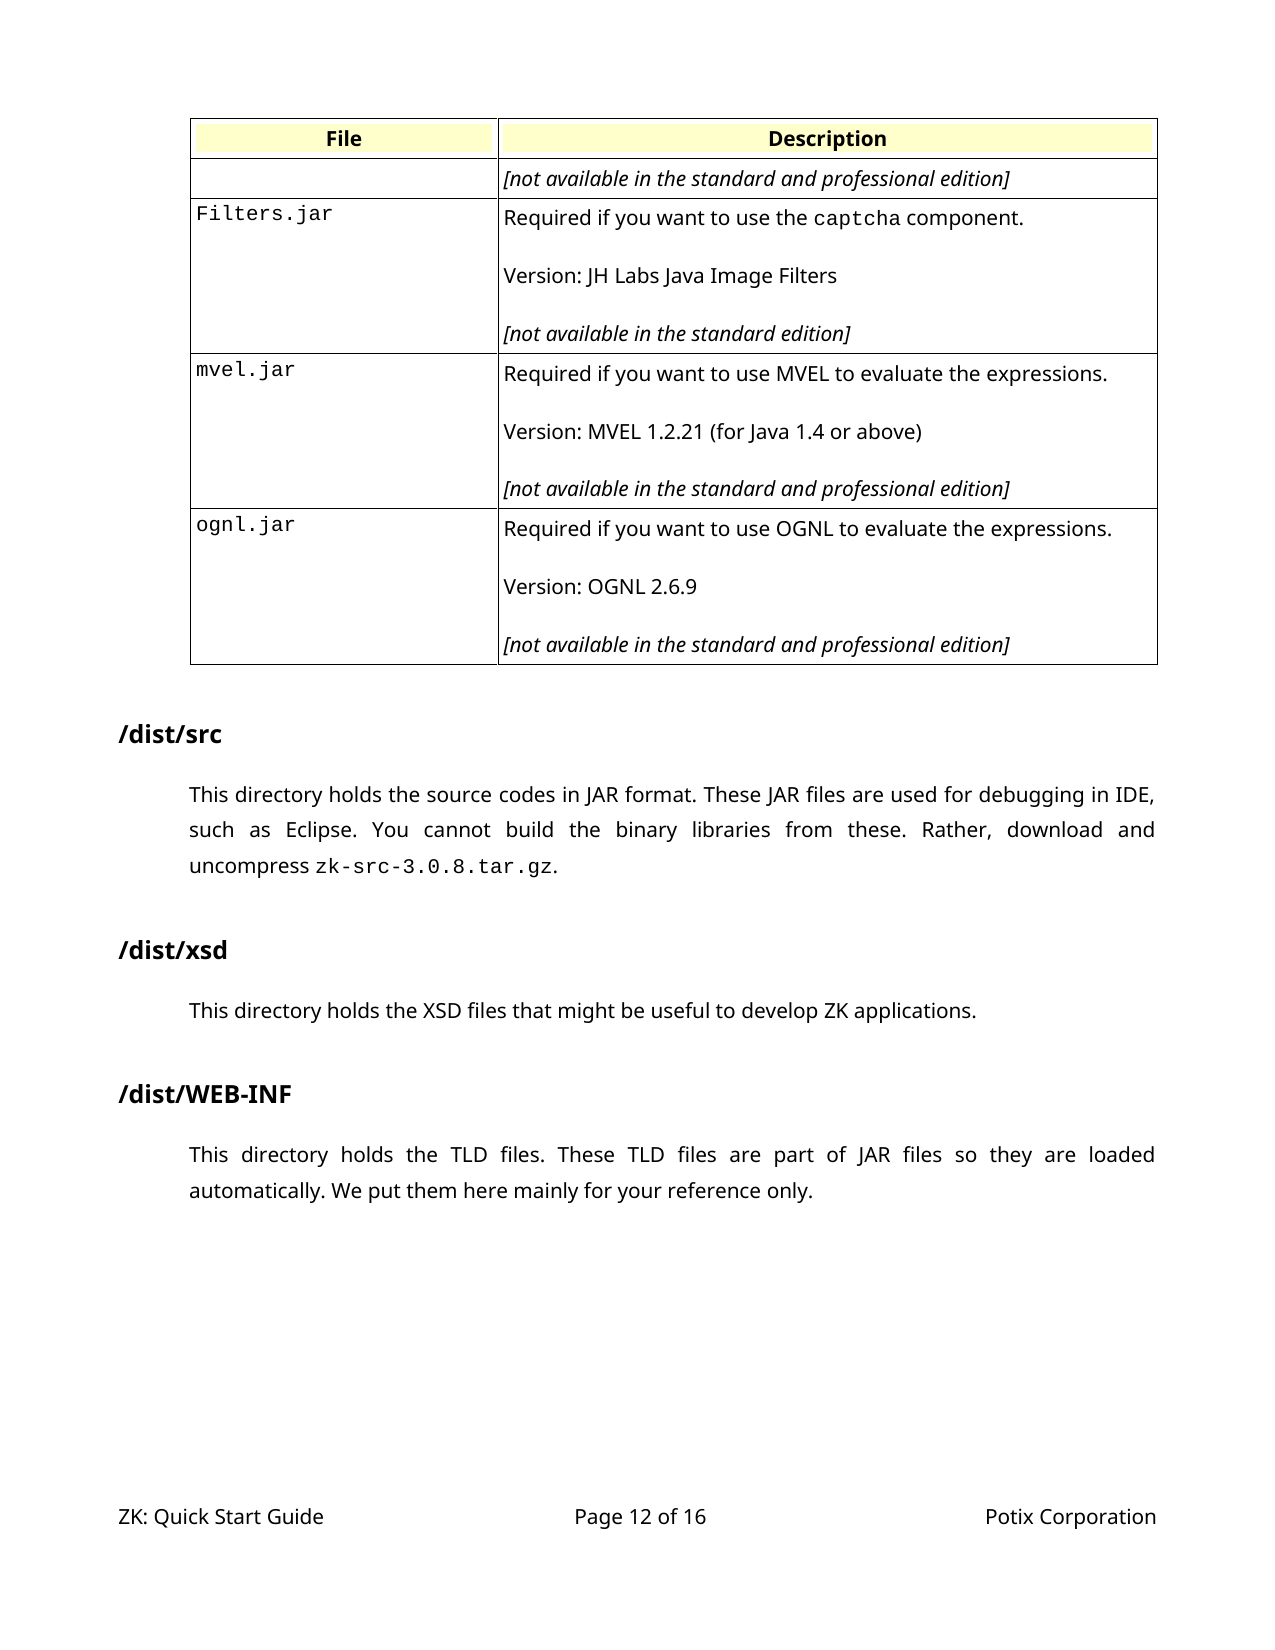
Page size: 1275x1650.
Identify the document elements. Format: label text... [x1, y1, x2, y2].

table_cell [191, 159, 497, 198]
subtitle /dist/src [118, 717, 1157, 751]
subtitle /dist/xsd [118, 932, 1157, 966]
table_cell Required if you want to use OGNL to evaluate the expressions. Version: OGNL 2.6.9 [not available in the standard and professional edition] [499, 509, 1157, 664]
table_header File [191, 119, 497, 158]
text This directory holds the XSD files that might be useful to develop ZK applications. [189, 996, 1157, 1024]
table_cell ognl.jar [191, 509, 497, 664]
table_cell Required if you want to use MVEL to evaluate the expressions. Version: MVEL 1.2.21 (for Java 1.4 or above) [not available in the standard and professional edition] [499, 354, 1157, 508]
table_cell [not available in the standard and professional edition] [499, 159, 1157, 198]
text This directory holds the TLD files. These TLD files are part of JAR files so they are loaded automatically. We put them here mainly for your reference only. [189, 1141, 1157, 1204]
table_cell Required if you want to use the captcha component. Version: JH Labs Java Image Filters [not available in the standard edition] [499, 199, 1157, 353]
text This directory holds the source codes in JAR format. These JAR files are used for debugging in IDE, such as Eclipse. You cannot build the binary libraries from these. Rather, download and uncompress zk-src-3.0.8.tar.gz. [189, 780, 1157, 879]
table_header Description [499, 119, 1157, 158]
table_cell Filters.jar [191, 199, 497, 353]
subtitle /dist/WEB-INF [118, 1077, 1157, 1111]
table_cell mvel.jar [191, 354, 497, 508]
